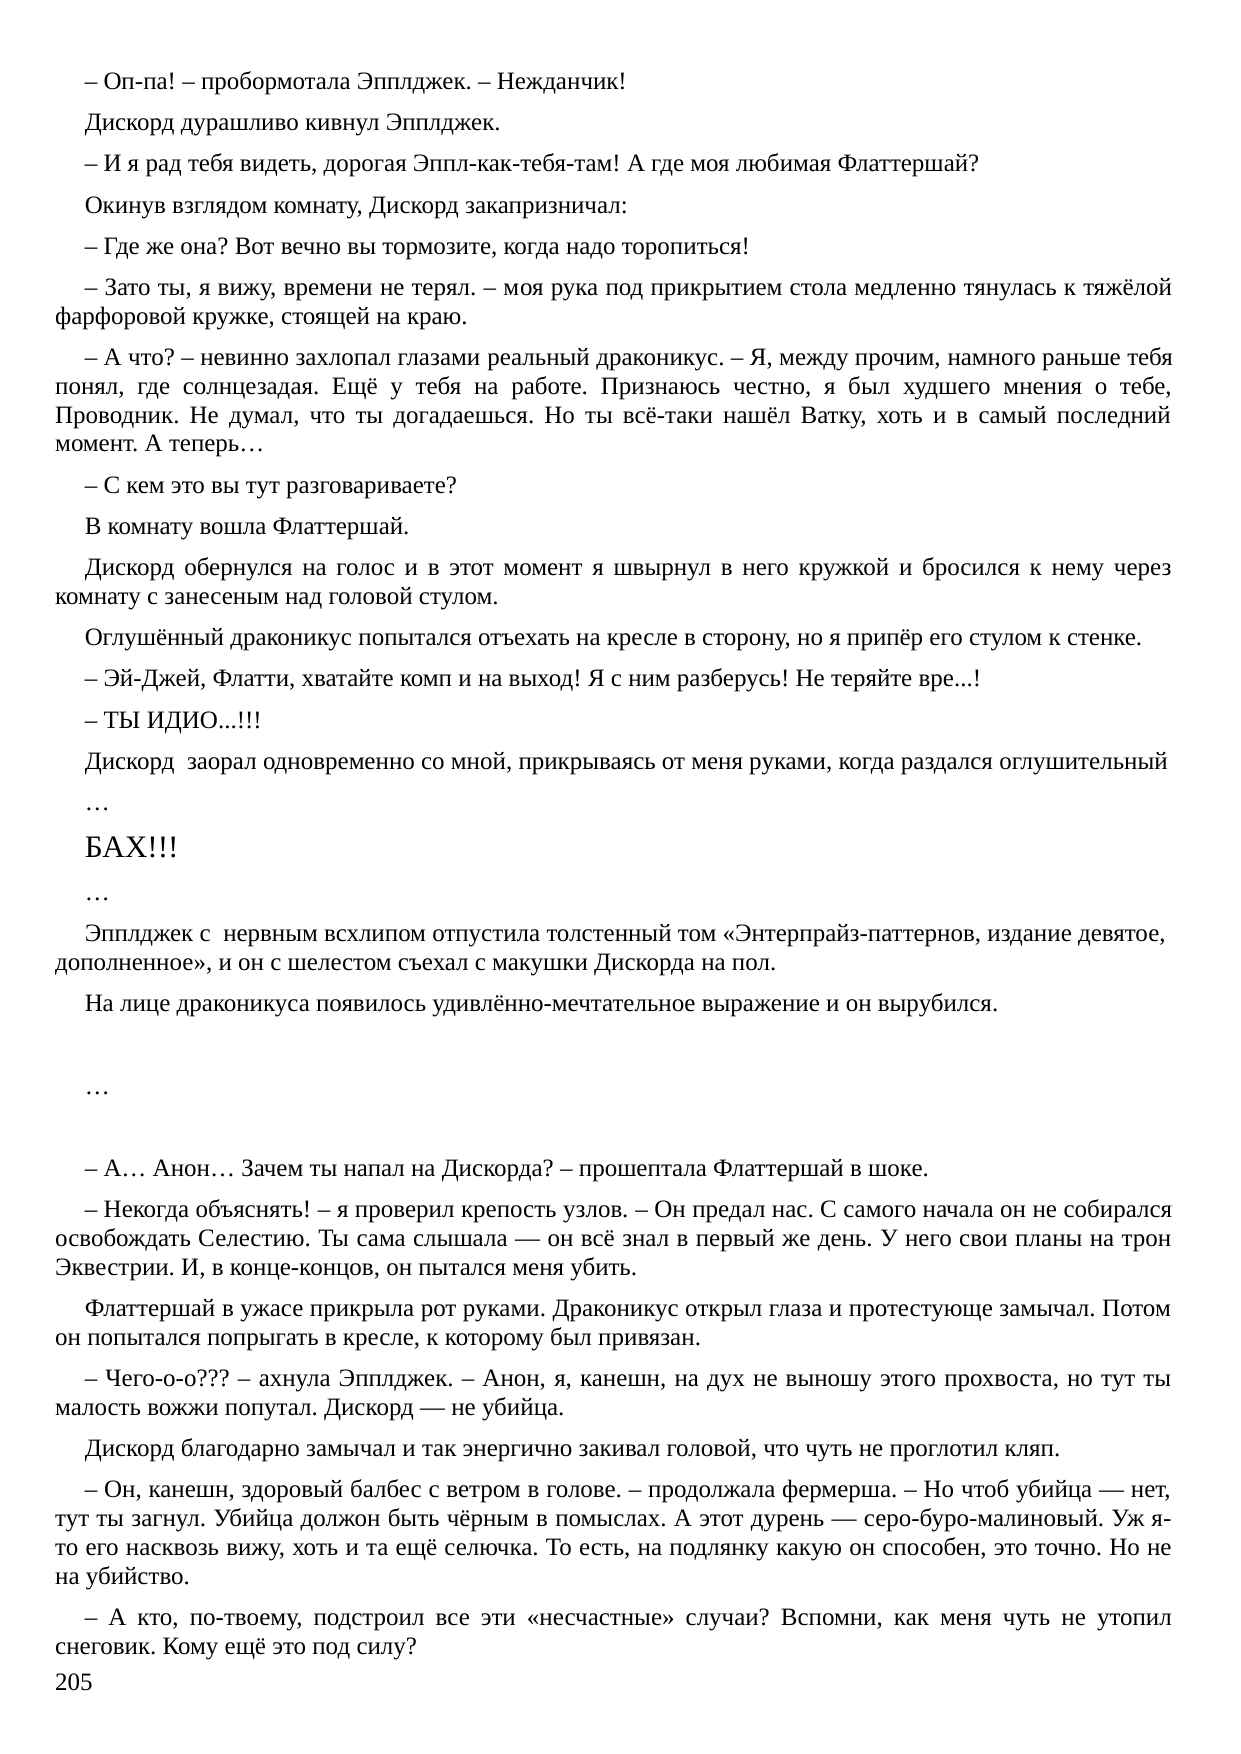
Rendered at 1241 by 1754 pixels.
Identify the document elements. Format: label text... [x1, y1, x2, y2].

text – А… Анон… Зачем ты напал на Дискорда? – прошептала Флаттершай в шоке. [55, 1153, 1173, 1182]
text – А кто, по-твоему, подстроил все эти «несчастные» случаи? Вспомни, как меня чуть не утопил снеговик. Кому ещё это под силу? [55, 1602, 1173, 1659]
text – А что? – невинно захлопал глазами реальный драконикус. – Я, между прочим, намного раньше тебя понял, где солнцезадая. Ещё у тебя на работе. Признаюсь честно, я был худшего мнения о тебе, Проводник. Не думал, что ты догадаешься. Но ты всё-таки нашёл Ватку, хоть и в самый последний момент. А теперь… [55, 342, 1173, 457]
text – Чего-о-о??? – ахнула Эпплджек. – Анон, я, канешн, на дух не выношу этого прохвоста, но тут ты малость вожжи попутал. Дискорд — не убийца. [55, 1363, 1173, 1421]
text Окинув взглядом комнату, Дискорд закапризничал: [55, 190, 1173, 218]
text – Некогда объяснять! – я проверил крепость узлов. – Он предал нас. С самого начала он не собирался освобождать Селестию. Ты сама слышала — он всё знал в первый же день. У него свои планы на трон Эквестрии. И, в конце-концов, он пытался меня убить. [55, 1194, 1173, 1281]
text Эпплджек с нервным всхлипом отпустила толстенный том «Энтерпрайз-паттернов, издание девятое, дополненное», и он с шелестом съехал с макушки Дискорда на пол. [55, 918, 1173, 976]
text Дискорд обернулся на голос и в этот момент я швырнул в него кружкой и бросился к нему через комнату с занесеным над головой стулом. [55, 552, 1173, 610]
text – Он, канешн, здоровый балбес с ветром в голове. – продолжала фермерша. – Но чтоб убийца — нет, тут ты загнул. Убийца должон быть чёрным в помыслах. А этот дурень — серо-буро-малиновый. Уж я-то его насквозь вижу, хоть и та ещё селючка. То есть, на подлянку какую он способен, это точно. Но не на убийство. [55, 1474, 1173, 1589]
text … [55, 787, 1173, 816]
text – Где же она? Вот вечно вы тормозите, когда надо торопиться! [55, 231, 1173, 260]
text Дискорд дурашливо кивнул Эпплджек. [55, 107, 1173, 136]
text – Зато ты, я вижу, времени не терял. – моя рука под прикрытием стола медленно тянулась к тяжёлой фарфоровой кружке, стоящей на краю. [55, 272, 1173, 330]
text – И я рад тебя видеть, дорогая Эппл-как-тебя-там! А где моя любимая Флаттершай? [55, 148, 1173, 177]
text – Оп-па! – пробормотала Эпплджек. – Нежданчик! [55, 66, 1173, 95]
text – Эй-Джей, Флатти, хватайте комп и на выход! Я с ним разберусь! Не теряйте вре...! [55, 663, 1173, 692]
text Оглушённый драконикус попытался отъехать на кресле в сторону, но я припёр его стулом к стенке. [55, 622, 1173, 651]
text Дискорд заорал одновременно со мной, прикрываясь от меня руками, когда раздался оглушительный [55, 746, 1173, 775]
text … [55, 1071, 1173, 1099]
text БАХ!!! [55, 828, 1173, 864]
text – ТЫ ИДИО...!!! [55, 705, 1173, 733]
text Дискорд благодарно замычал и так энергично закивал головой, что чуть не проглотил кляп. [55, 1433, 1173, 1462]
text На лице драконикуса появилось удивлённо-мечтательное выражение и он вырубился. [55, 988, 1173, 1017]
text … [55, 877, 1173, 906]
text В комнату вошла Флаттершай. [55, 511, 1173, 540]
text Флаттершай в ужасе прикрыла рот руками. Драконикус открыл глаза и протестующе замычал. Потом он попытался попрыгать в кресле, к которому был привязан. [55, 1293, 1173, 1351]
text – С кем это вы тут разговариваете? [55, 470, 1173, 498]
